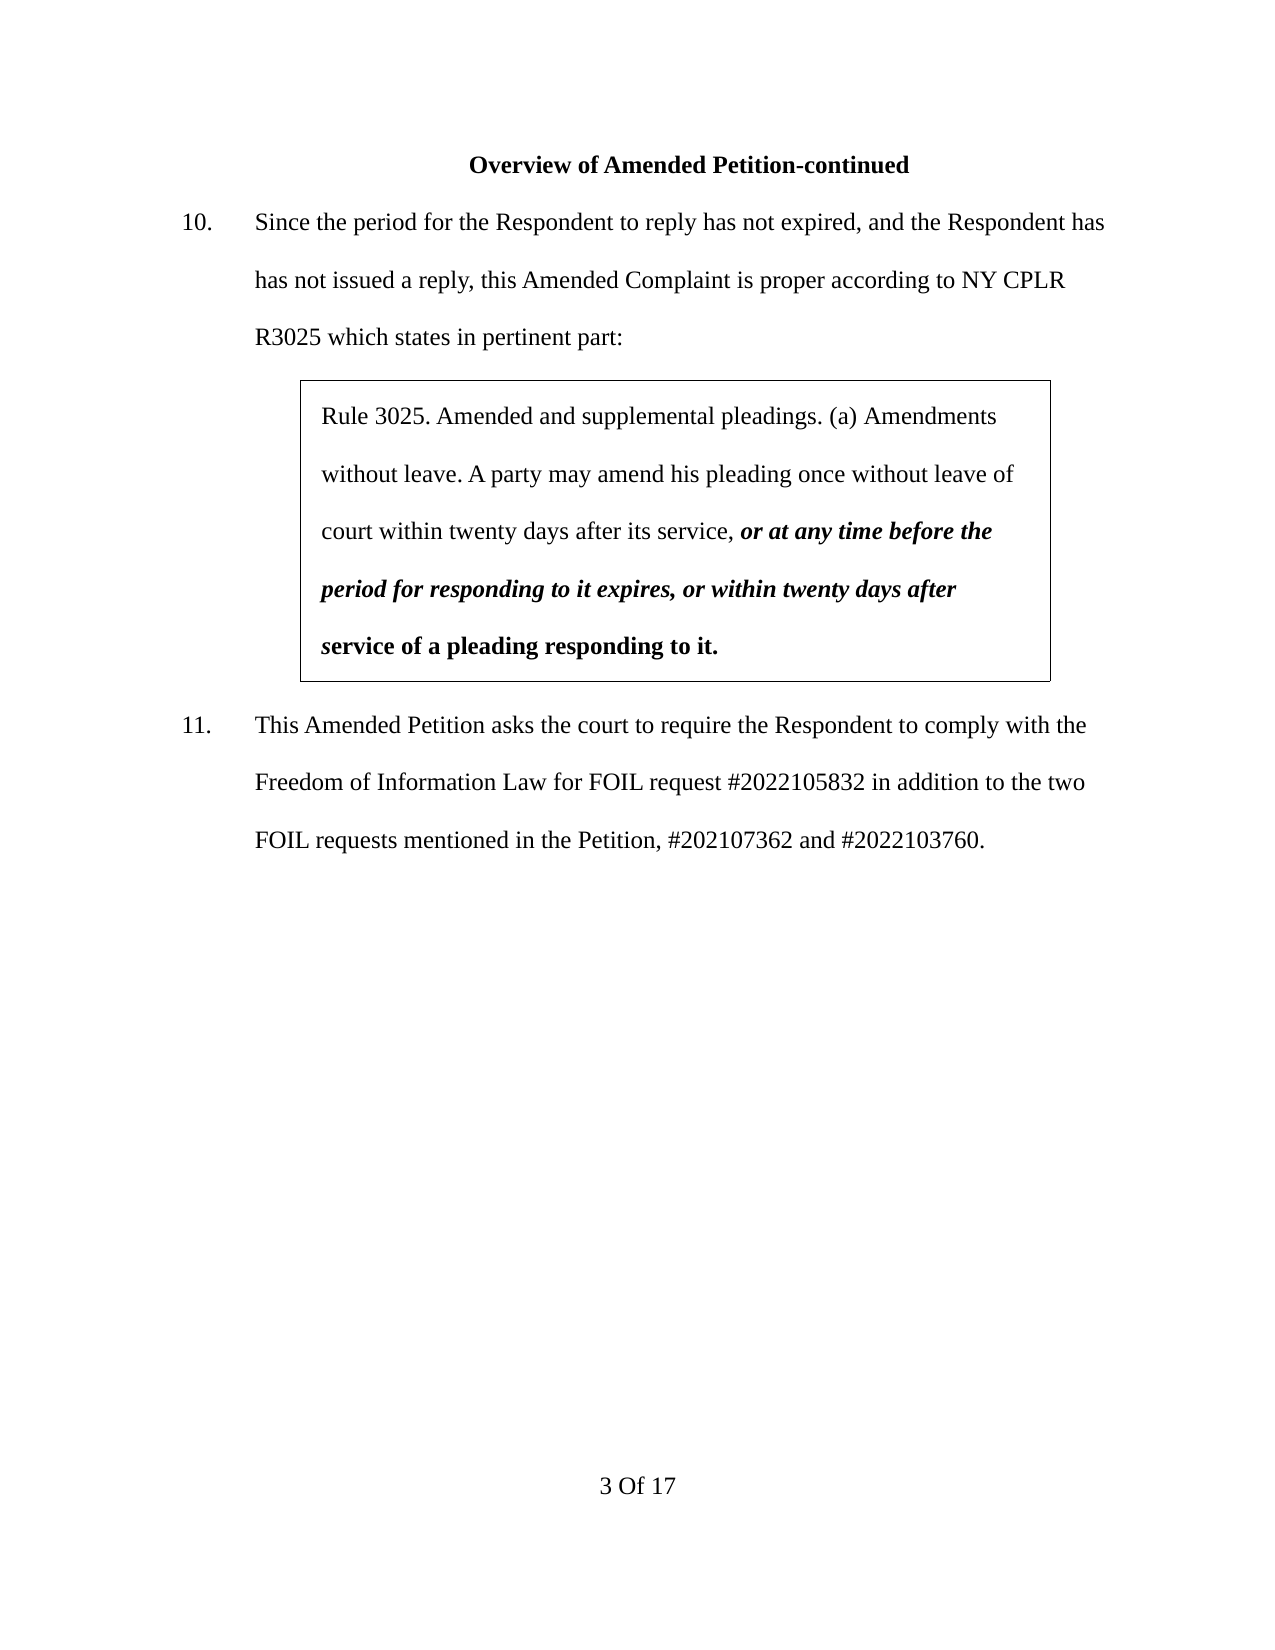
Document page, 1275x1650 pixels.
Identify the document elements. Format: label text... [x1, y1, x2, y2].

list Overview of Amended Petition-continued [180, 150, 1125, 179]
list Since the period for the Respondent to reply has not expired, and the Respondent has has not issued a reply, this Amended Complaint is proper according to NY CPLR R3025 which states in pertinent part: [181, 207, 1125, 351]
list Rule 3025. Amended and supplemental pleadings. (a) Amendments without leave. A party may amend his pleading once without leave of court within twenty days after its service, or at any time before the period for responding to it expires, or within twenty days after service of a pleading responding to it. [301, 381, 1050, 681]
list This Amended Petition asks the court to require the Respondent to comply with the Freedom of Information Law for FOIL request #2022105832 in addition to the two FOIL requests mentioned in the Petition, #202107362 and #2022103760. [181, 710, 1125, 853]
